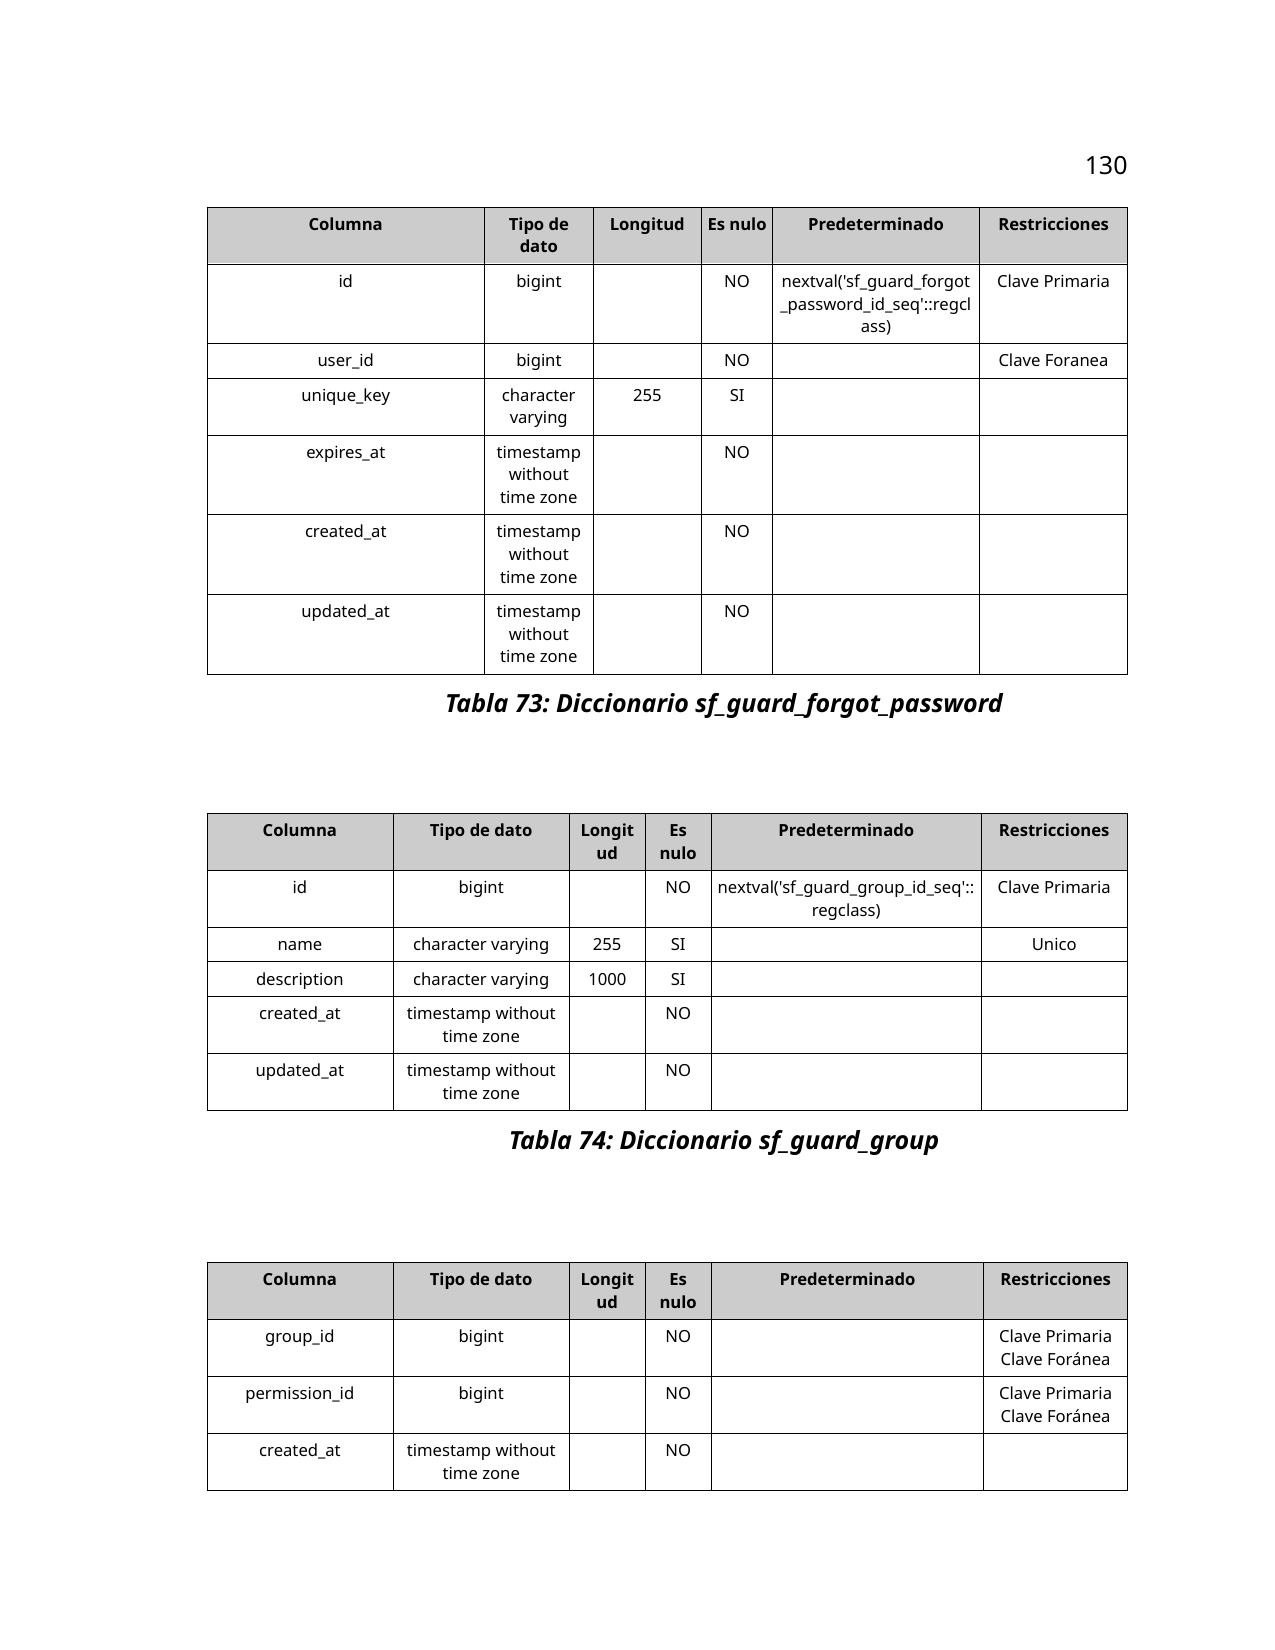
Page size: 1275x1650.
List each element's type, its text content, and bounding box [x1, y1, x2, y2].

table_cell NO [702, 595, 772, 673]
table_cell NO [646, 1054, 711, 1110]
table_header Predeterminado [712, 1263, 983, 1319]
table_header Longitud [594, 208, 701, 263]
table_header Restricciones [982, 814, 1127, 870]
table_cell bigint [485, 265, 593, 343]
table_header Tipo de dato [485, 208, 593, 263]
table_cell [712, 928, 981, 961]
table_header Columna [208, 1263, 393, 1319]
table_cell NO [702, 265, 772, 343]
table_cell bigint [485, 344, 593, 377]
table_cell [982, 962, 1127, 996]
text Tabla 74: Diccionario sf_guard_group [248, 1122, 1127, 1156]
table_cell [712, 1377, 983, 1433]
table_cell [712, 962, 981, 996]
table_cell character varying [485, 379, 593, 434]
table_cell NO [646, 997, 711, 1053]
table_cell expires_at [208, 436, 484, 514]
table_cell Clave Primaria [982, 871, 1127, 927]
table_cell [570, 1054, 645, 1110]
table_cell [980, 379, 1127, 434]
table_cell [570, 871, 645, 927]
table_cell timestamp without time zone [394, 997, 569, 1053]
table_cell [712, 1320, 983, 1376]
table_cell bigint [394, 1377, 569, 1433]
table_cell [773, 515, 979, 594]
table_cell [594, 595, 701, 673]
table_cell timestamp without time zone [394, 1434, 569, 1490]
table_cell [980, 515, 1127, 594]
table_cell [980, 436, 1127, 514]
table_cell [570, 997, 645, 1053]
table_cell [773, 379, 979, 434]
table_cell NO [646, 1320, 711, 1376]
table_cell [712, 997, 981, 1053]
table_cell SI [646, 928, 711, 961]
table_cell updated_at [208, 1054, 393, 1110]
table_header Es nulo [646, 1263, 711, 1319]
table_cell id [208, 265, 484, 343]
table_header Es nulo [646, 814, 711, 870]
table_cell nextval('sf_guard_group_id_seq'::regclass) [712, 871, 981, 927]
table_cell [570, 1320, 645, 1376]
table_header Longitud [570, 1263, 645, 1319]
table_cell 255 [594, 379, 701, 434]
table_cell created_at [208, 997, 393, 1053]
table_header Tipo de dato [394, 1263, 569, 1319]
table_cell [712, 1054, 981, 1110]
table_cell permission_id [208, 1377, 393, 1433]
table_cell Unico [982, 928, 1127, 961]
table_header Longitud [570, 814, 645, 870]
table_cell name [208, 928, 393, 961]
table_cell timestamp without time zone [485, 515, 593, 594]
table_header Es nulo [702, 208, 772, 263]
table_cell [773, 344, 979, 377]
table_cell id [208, 871, 393, 927]
table_cell Clave Foranea [980, 344, 1127, 377]
table_cell Clave Primaria Clave Foránea [984, 1377, 1127, 1433]
table_cell updated_at [208, 595, 484, 673]
table_header Columna [208, 208, 484, 263]
table_cell Clave Primaria [980, 265, 1127, 343]
table_cell 1000 [570, 962, 645, 996]
table_cell NO [702, 515, 772, 594]
table_cell [773, 595, 979, 673]
table_header Predeterminado [712, 814, 981, 870]
table_cell [980, 595, 1127, 673]
table_cell [594, 436, 701, 514]
table_cell NO [646, 871, 711, 927]
table_header Tipo de dato [394, 814, 569, 870]
table_cell [984, 1434, 1127, 1490]
table_cell description [208, 962, 393, 996]
table_cell [570, 1434, 645, 1490]
table_cell timestamp without time zone [485, 595, 593, 673]
table_cell unique_key [208, 379, 484, 434]
table_cell [712, 1434, 983, 1490]
table_cell bigint [394, 871, 569, 927]
table_cell NO [646, 1377, 711, 1433]
table_cell character varying [394, 928, 569, 961]
table_cell [594, 265, 701, 343]
table_cell [594, 344, 701, 377]
table_cell [982, 1054, 1127, 1110]
table_cell group_id [208, 1320, 393, 1376]
table_cell timestamp without time zone [485, 436, 593, 514]
table_cell 255 [570, 928, 645, 961]
table_cell NO [702, 436, 772, 514]
table_cell [982, 997, 1127, 1053]
table_cell character varying [394, 962, 569, 996]
table_cell NO [646, 1434, 711, 1490]
table_header Restricciones [980, 208, 1127, 263]
table_cell [570, 1377, 645, 1433]
table_cell timestamp without time zone [394, 1054, 569, 1110]
table_cell NO [702, 344, 772, 377]
table_cell [773, 436, 979, 514]
table_header Restricciones [984, 1263, 1127, 1319]
table_cell Clave Primaria Clave Foránea [984, 1320, 1127, 1376]
table_cell SI [702, 379, 772, 434]
table_cell nextval('sf_guard_forgot_password_id_seq'::regclass) [773, 265, 979, 343]
table_cell user_id [208, 344, 484, 377]
text Tabla 73: Diccionario sf_guard_forgot_password [248, 686, 1127, 720]
table_header Predeterminado [773, 208, 979, 263]
table_cell [594, 515, 701, 594]
table_cell created_at [208, 1434, 393, 1490]
table_cell created_at [208, 515, 484, 594]
table_cell bigint [394, 1320, 569, 1376]
table_cell SI [646, 962, 711, 996]
table_header Columna [208, 814, 393, 870]
